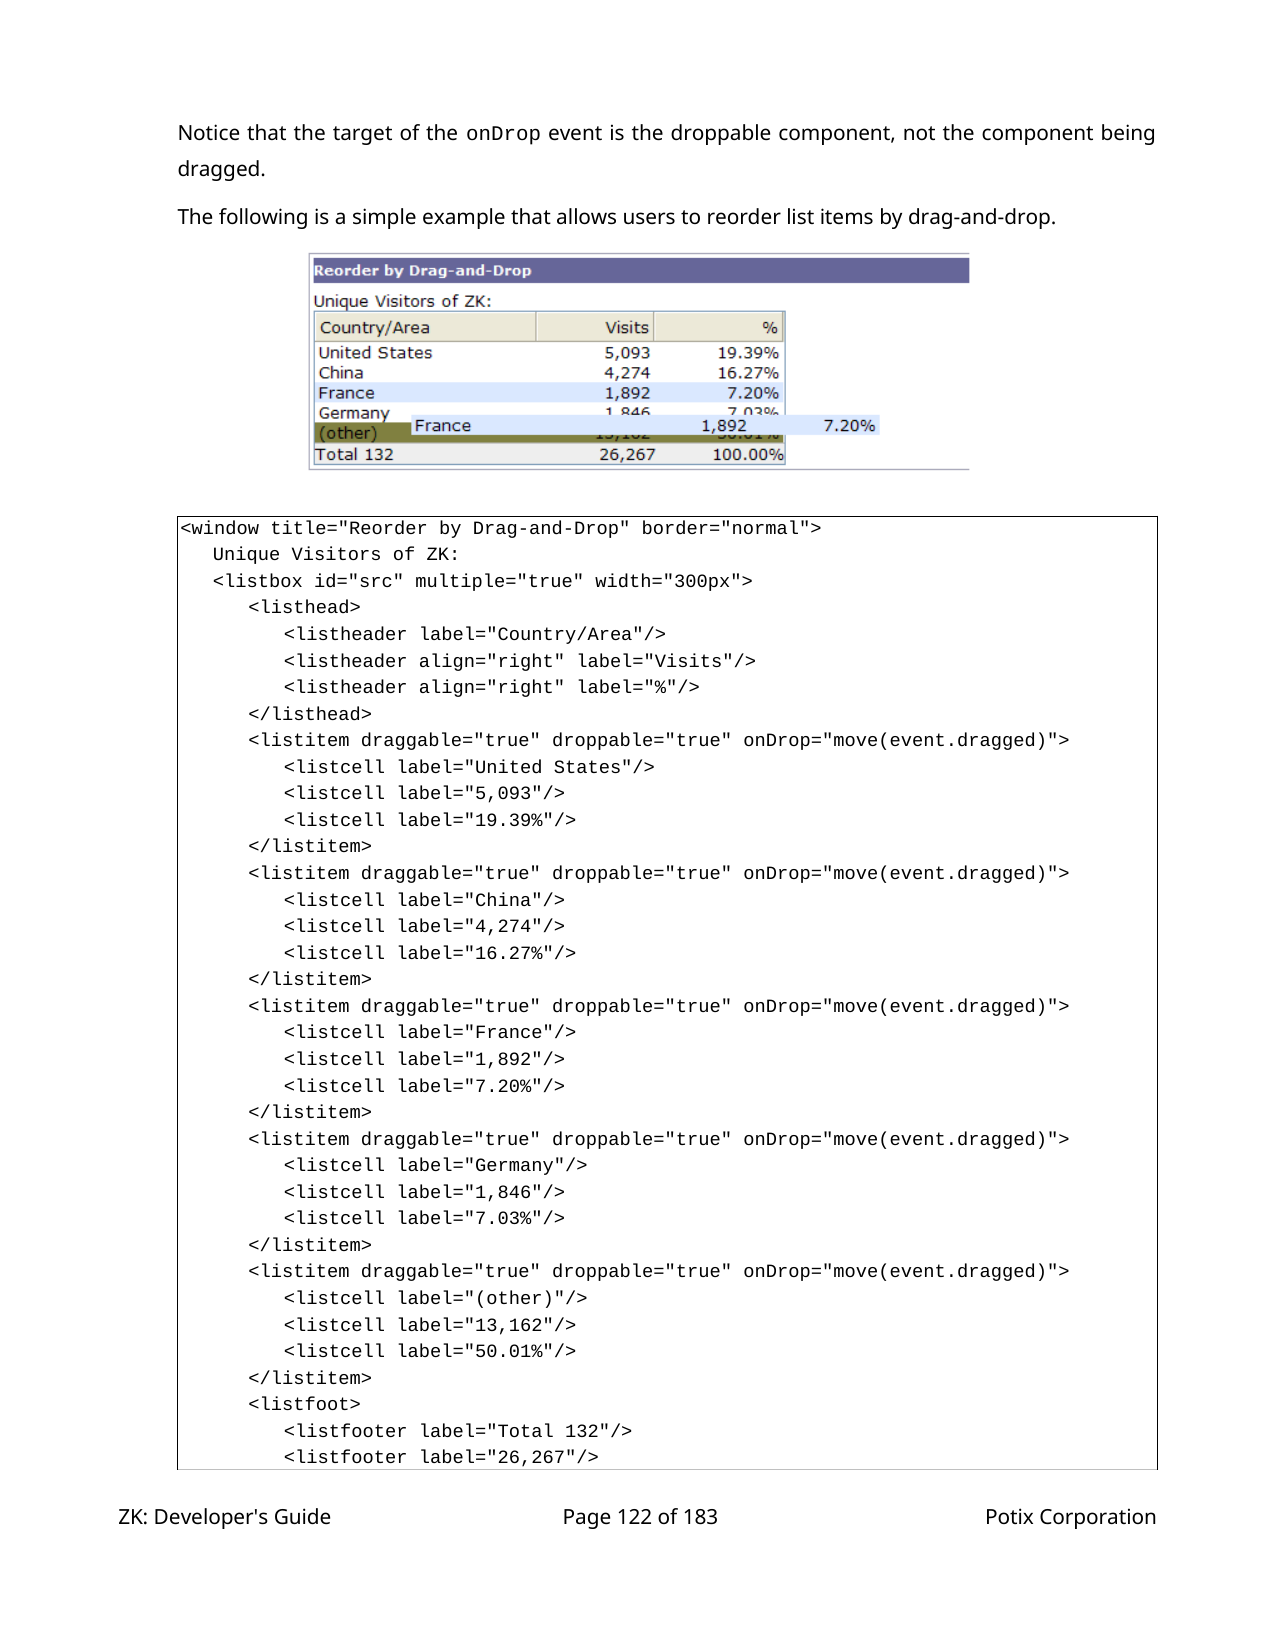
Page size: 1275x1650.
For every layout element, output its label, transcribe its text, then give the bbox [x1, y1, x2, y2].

text Notice that the target of the onDrop event is the droppable component, not the component being dragged. [177, 118, 1157, 182]
text The following is a simple example that allows users to reorder list items by drag-and-drop. [177, 202, 1157, 231]
picture [305, 248, 970, 474]
text <window title="Reorder by Drag-and-Drop" border="normal"> Unique Visitors of ZK: <listbox id="src" multiple="true" width="300px"> <listhead> <listheader label="Country/Area"/> <listheader align="right" label="Visits"/> <listheader align="right" label="%"/> </listhead> <listitem draggable="true" droppable="true" onDrop="move(event.dragged)"> <listcell label="United States"/> <listcell label="5,093"/> <listcell label="19.39%"/> </listitem> <listitem draggable="true" droppable="true" onDrop="move(event.dragged)"> <listcell label="China"/> <listcell label="4,274"/> <listcell label="16.27%"/> </listitem> <listitem draggable="true" droppable="true" onDrop="move(event.dragged)"> <listcell label="France"/> <listcell label="1,892"/> <listcell label="7.20%"/> </listitem> <listitem draggable="true" droppable="true" onDrop="move(event.dragged)"> <listcell label="Germany"/> <listcell label="1,846"/> <listcell label="7.03%"/> </listitem> <listitem draggable="true" droppable="true" onDrop="move(event.dragged)"> <listcell label="(other)"/> <listcell label="13,162"/> <listcell label="50.01%"/> </listitem> <listfoot> <listfooter label="Total 132"/> <listfooter label="26,267"/> [178, 517, 1157, 1469]
